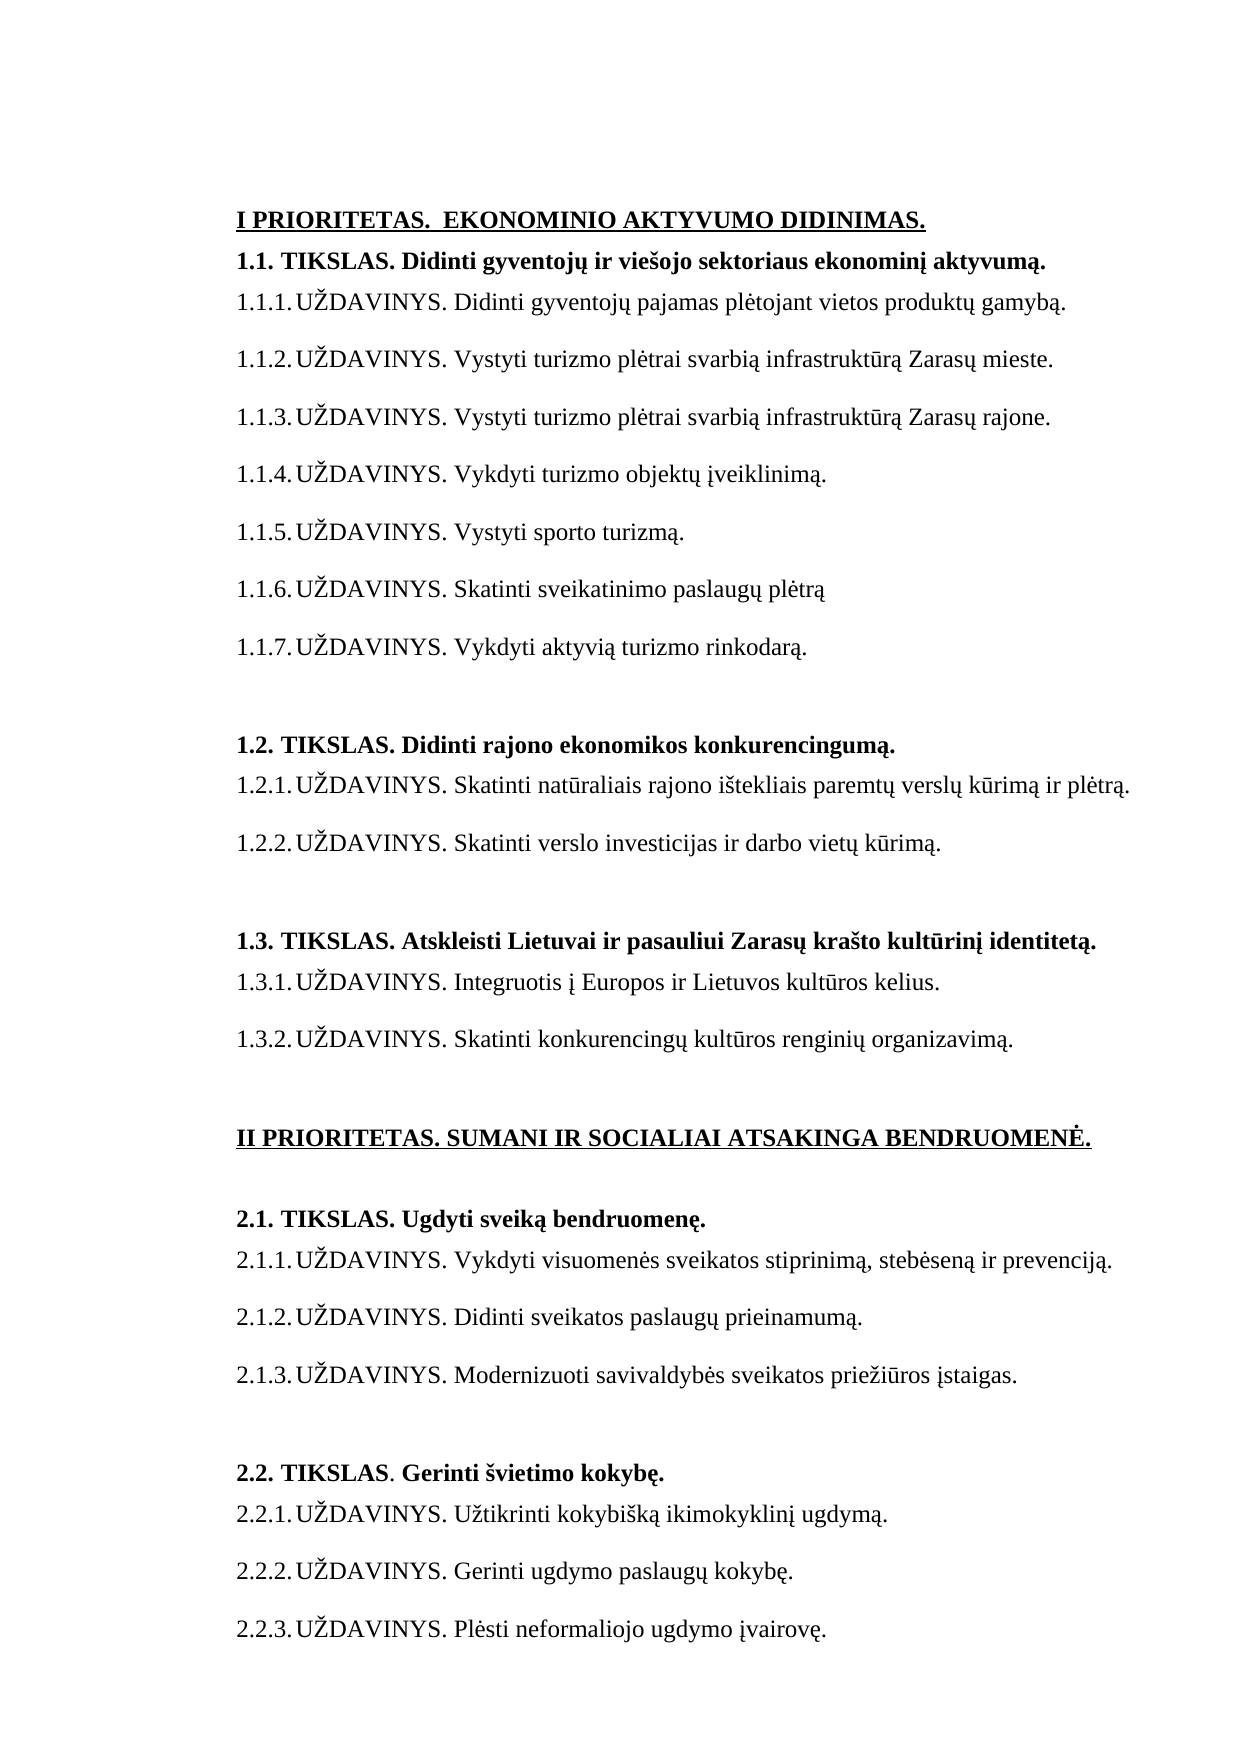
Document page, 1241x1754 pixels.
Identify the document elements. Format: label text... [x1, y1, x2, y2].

text 2.2.1. UŽDAVINYS. Užtikrinti kokybišką ikimokyklinį ugdymą. [177, 1499, 1181, 1528]
text 2.1.1. UŽDAVINYS. Vykdyti visuomenės sveikatos stiprinimą, stebėseną ir prevenciją. [177, 1245, 1181, 1274]
text 1.2. TIKSLAS. Didinti rajono ekonomikos konkurencingumą. [177, 730, 1181, 758]
text 1.3. TIKSLAS. Atskleisti Lietuvai ir pasauliui Zarasų krašto kultūrinį identitetą. [177, 926, 1181, 955]
text II PRIORITETAS. SUMANI IR SOCIALIAI ATSAKINGA BENDRUOMENĖ. [177, 1123, 1181, 1151]
text 1.1.7. UŽDAVINYS. Vykdyti aktyvią turizmo rinkodarą. [177, 632, 1181, 660]
text 1.1.1. UŽDAVINYS. Didinti gyventojų pajamas plėtojant vietos produktų gamybą. [177, 287, 1181, 315]
text 2.2.3. UŽDAVINYS. Plėsti neformaliojo ugdymo įvairovę. [177, 1614, 1181, 1643]
text 2.1.3. UŽDAVINYS. Modernizuoti savivaldybės sveikatos priežiūros įstaigas. [177, 1360, 1181, 1389]
text 1.1. TIKSLAS. Didinti gyventojų ir viešojo sektoriaus ekonominį aktyvumą. [177, 246, 1181, 274]
text 1.2.2. UŽDAVINYS. Skatinti verslo investicijas ir darbo vietų kūrimą. [177, 828, 1181, 857]
text 1.1.5. UŽDAVINYS. Vystyti sporto turizmą. [177, 517, 1181, 545]
text 2.2. TIKSLAS. Gerinti švietimo kokybę. [177, 1458, 1181, 1487]
text 1.3.2. UŽDAVINYS. Skatinti konkurencingų kultūros renginių organizavimą. [177, 1024, 1181, 1053]
text 1.2.1. UŽDAVINYS. Skatinti natūraliais rajono ištekliais paremtų verslų kūrimą ir plėtrą. [177, 771, 1181, 799]
text 1.1.3. UŽDAVINYS. Vystyti turizmo plėtrai svarbią infrastruktūrą Zarasų rajone. [177, 402, 1181, 430]
text 1.1.2. UŽDAVINYS. Vystyti turizmo plėtrai svarbią infrastruktūrą Zarasų mieste. [177, 344, 1181, 373]
text 2.1. TIKSLAS. Ugdyti sveiką bendruomenę. [177, 1204, 1181, 1233]
text 2.1.2. UŽDAVINYS. Didinti sveikatos paslaugų prieinamumą. [177, 1302, 1181, 1331]
text I PRIORITETAS. EKONOMINIO AKTYVUMO DIDINIMAS. [177, 205, 1181, 234]
text 1.1.4. UŽDAVINYS. Vykdyti turizmo objektų įveiklinimą. [177, 459, 1181, 488]
text 1.1.6. UŽDAVINYS. Skatinti sveikatinimo paslaugų plėtrą [177, 574, 1181, 603]
text 1.3.1. UŽDAVINYS. Integruotis į Europos ir Lietuvos kultūros kelius. [177, 967, 1181, 996]
text 2.2.2. UŽDAVINYS. Gerinti ugdymo paslaugų kokybę. [177, 1556, 1181, 1585]
